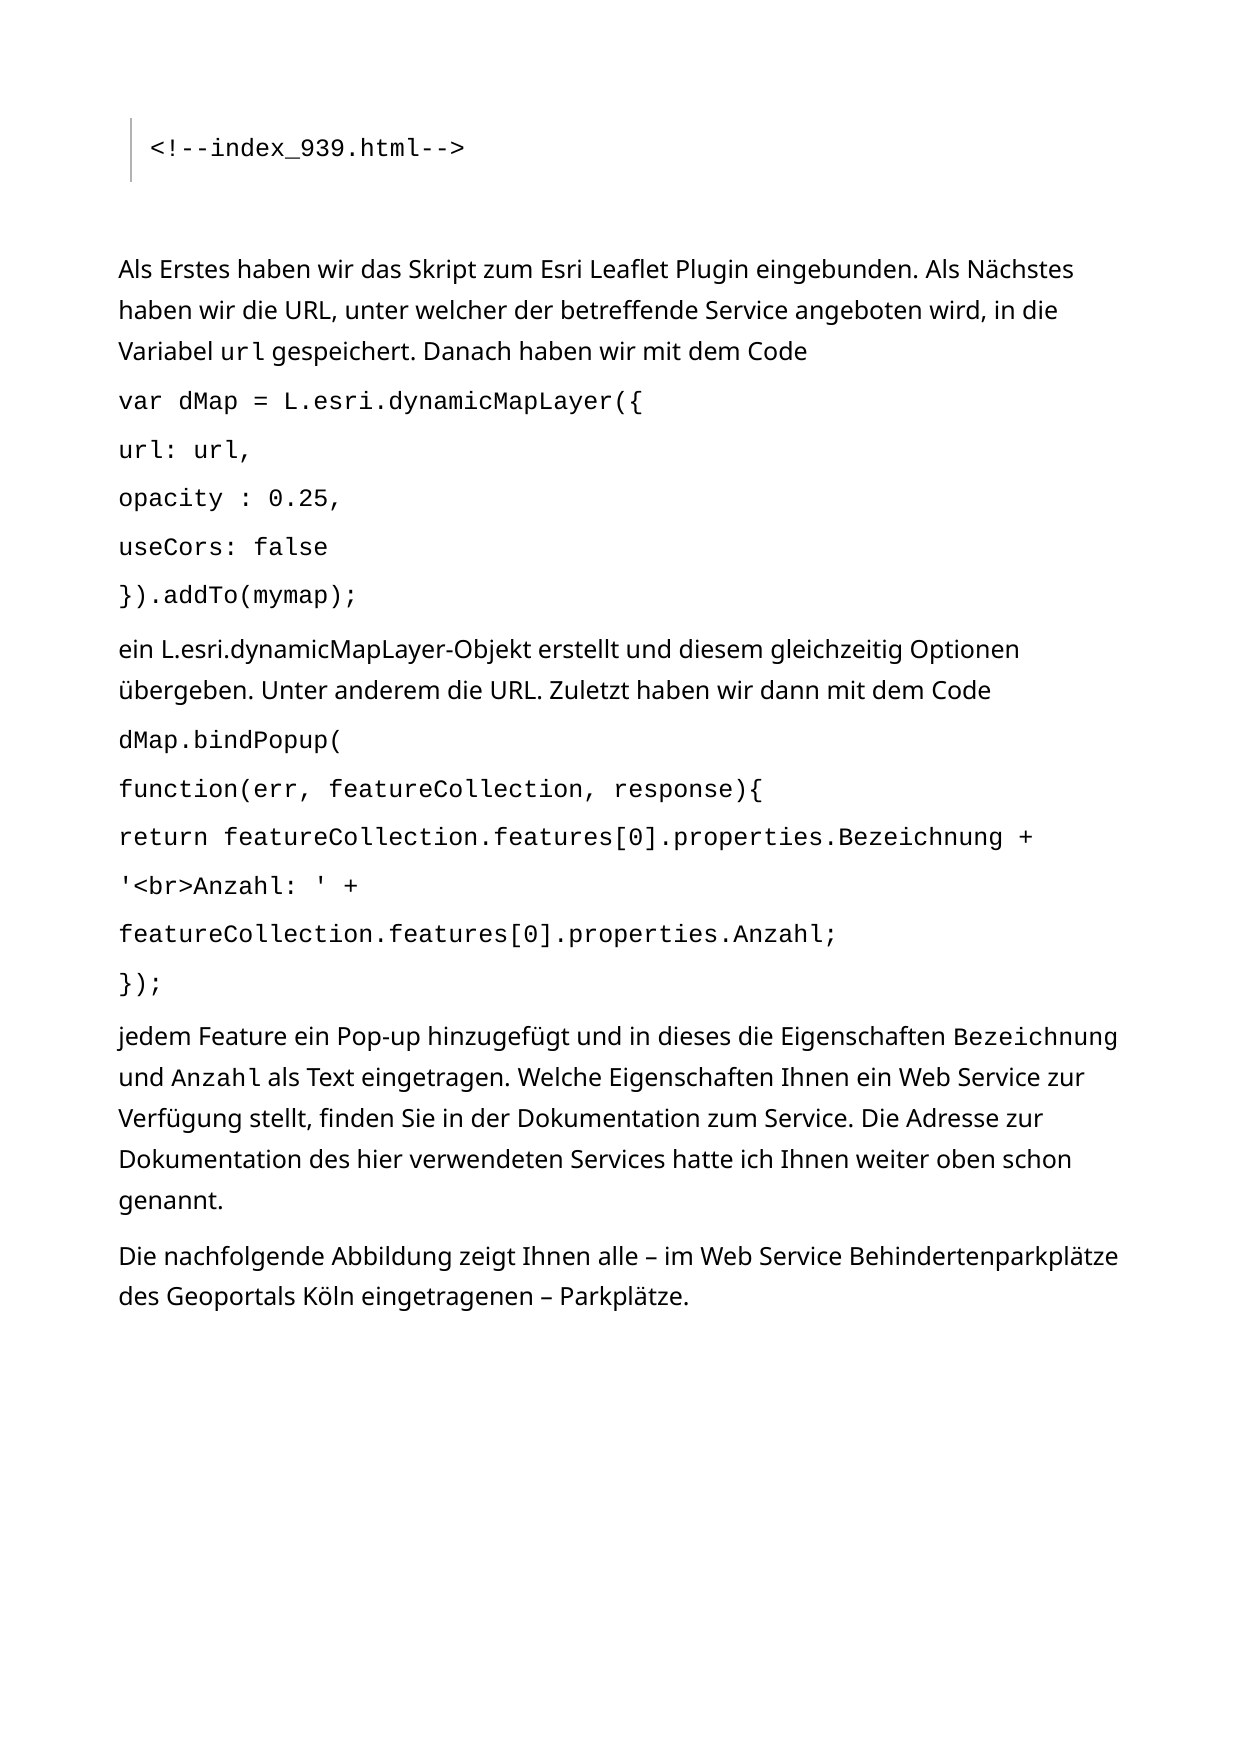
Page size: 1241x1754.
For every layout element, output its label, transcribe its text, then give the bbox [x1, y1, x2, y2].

text <!--index_939.html--> [132, 118, 1122, 182]
text }); [118, 970, 1122, 999]
text ein L.esri.dynamicMapLayer-Objekt erstellt und diesem gleichzeitig Optionen übergeben. Unter anderem die URL. Zuletzt haben wir dann mit dem Code [118, 631, 1122, 706]
text }).addTo(mymap); [118, 583, 1122, 611]
text useCors: false [118, 534, 1122, 563]
text function(err, featureCollection, response){ [118, 776, 1122, 804]
text Als Erstes haben wir das Skript zum Esri Leaflet Plugin eingebunden. Als Nächstes haben wir die URL, unter welcher der betreffende Service angeboten wird, in die Variabel url gespeichert. Danach haben wir mit dem Code [118, 251, 1122, 367]
text var dMap = L.esri.dynamicMapLayer({ [118, 389, 1122, 417]
text return featureCollection.features[0].properties.Bezeichnung + [118, 825, 1122, 853]
text opacity : 0.25, [118, 486, 1122, 514]
text jedem Feature ein Pop-up hinzugefügt und in dieses die Eigenschaften Bezeichnung und Anzahl als Text eingetragen. Welche Eigenschaften Ihnen ein Web Service zur Verfügung stellt, finden Sie in der Dokumentation zum Service. Die Adresse zur Dokumentation des hier verwendeten Services hatte ich Ihnen weiter oben schon genannt. [118, 1019, 1122, 1217]
text featureCollection.features[0].properties.Anzahl; [118, 922, 1122, 950]
text '<br>Anzahl: ' + [118, 873, 1122, 902]
text url: url, [118, 437, 1122, 466]
text Die nachfolgende Abbildung zeigt Ihnen alle – im Web Service Behindertenparkplätze des Geoportals Köln eingetragenen – Parkplätze. [118, 1238, 1122, 1313]
text dMap.bindPopup( [118, 728, 1122, 756]
